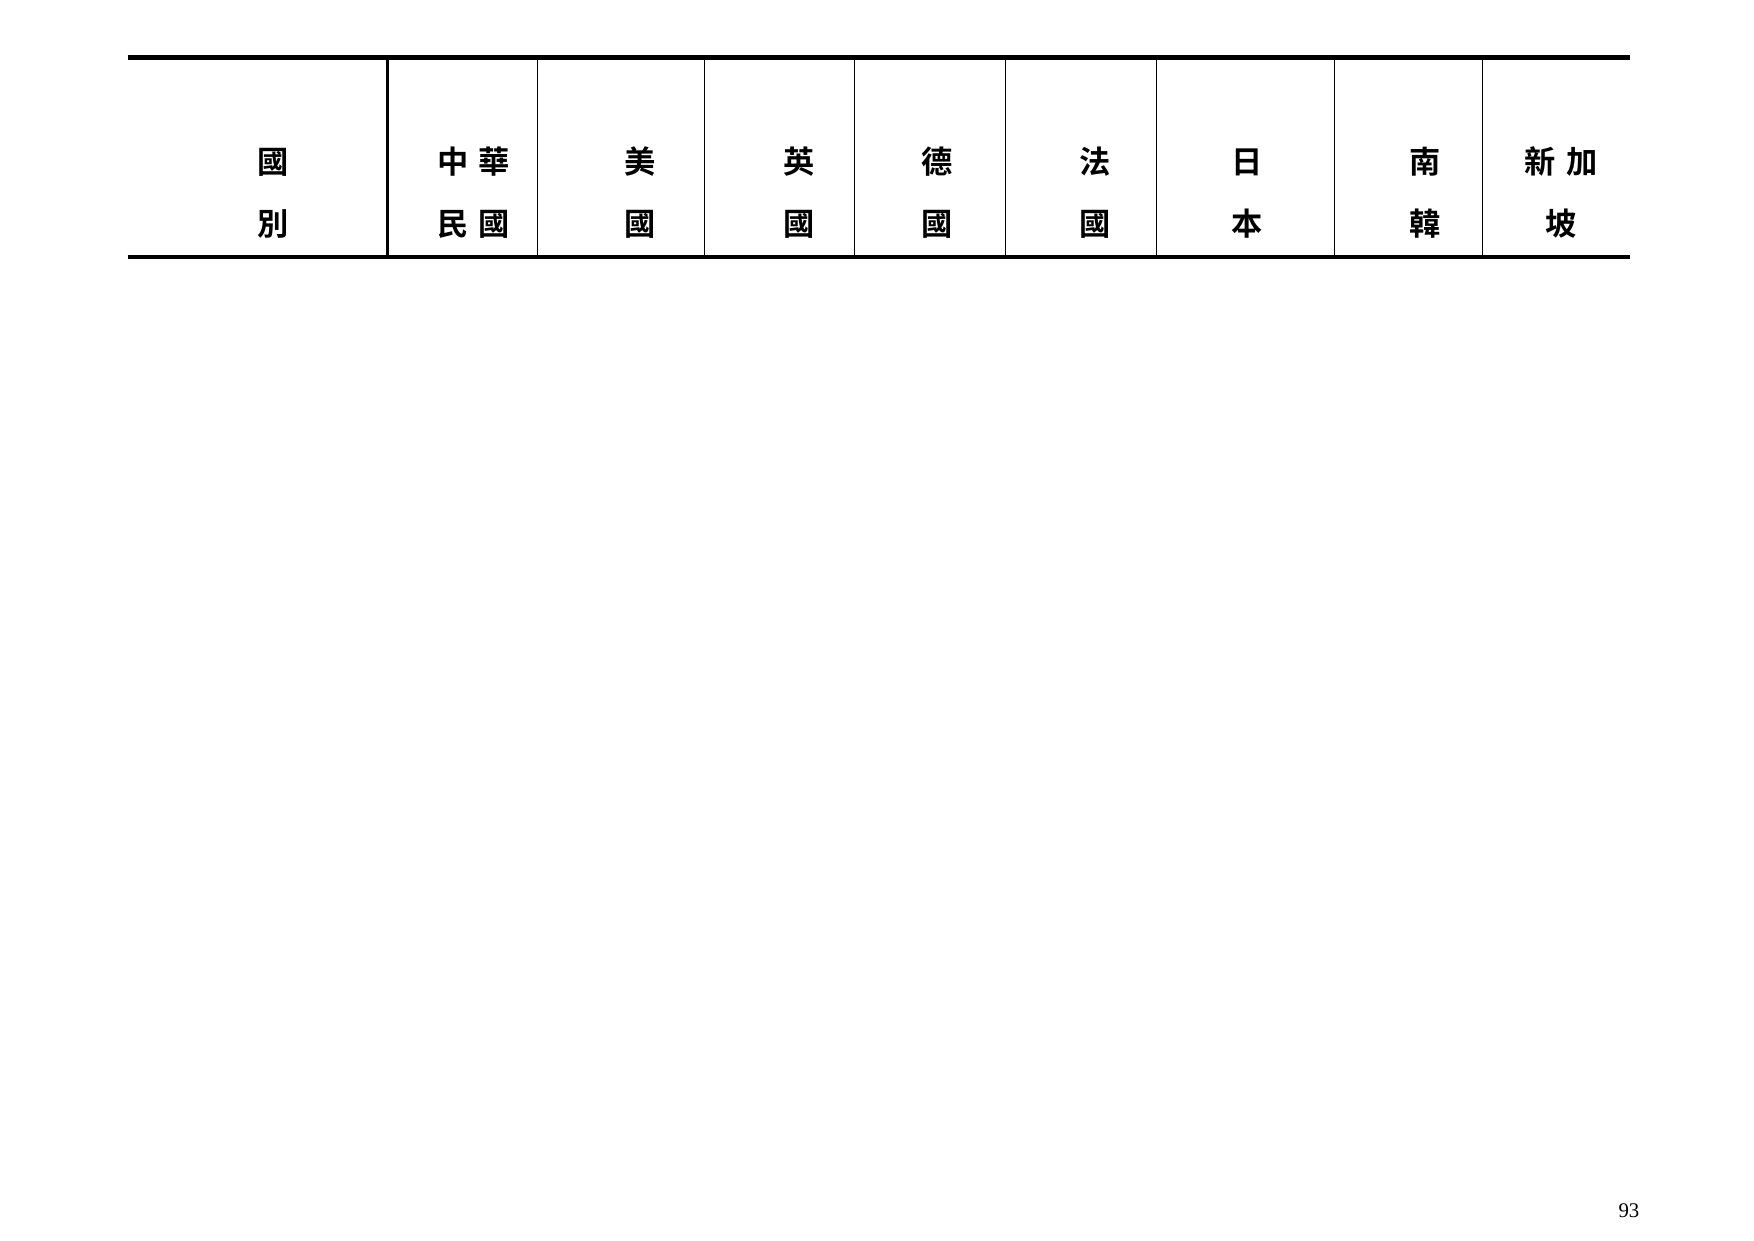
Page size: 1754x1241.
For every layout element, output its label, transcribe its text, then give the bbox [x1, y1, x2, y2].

table_header 美 國 [538, 60, 704, 255]
table_header 德 國 [855, 60, 1005, 255]
table_header 日 本 [1157, 60, 1334, 255]
table_header 南 韓 [1335, 60, 1482, 255]
table_header 中華民國 [389, 60, 537, 255]
table_header 國 別 [128, 60, 386, 255]
table_header 英 國 [705, 60, 854, 255]
table_header 法 國 [1006, 60, 1156, 255]
table_header 新加坡 [1483, 60, 1630, 255]
